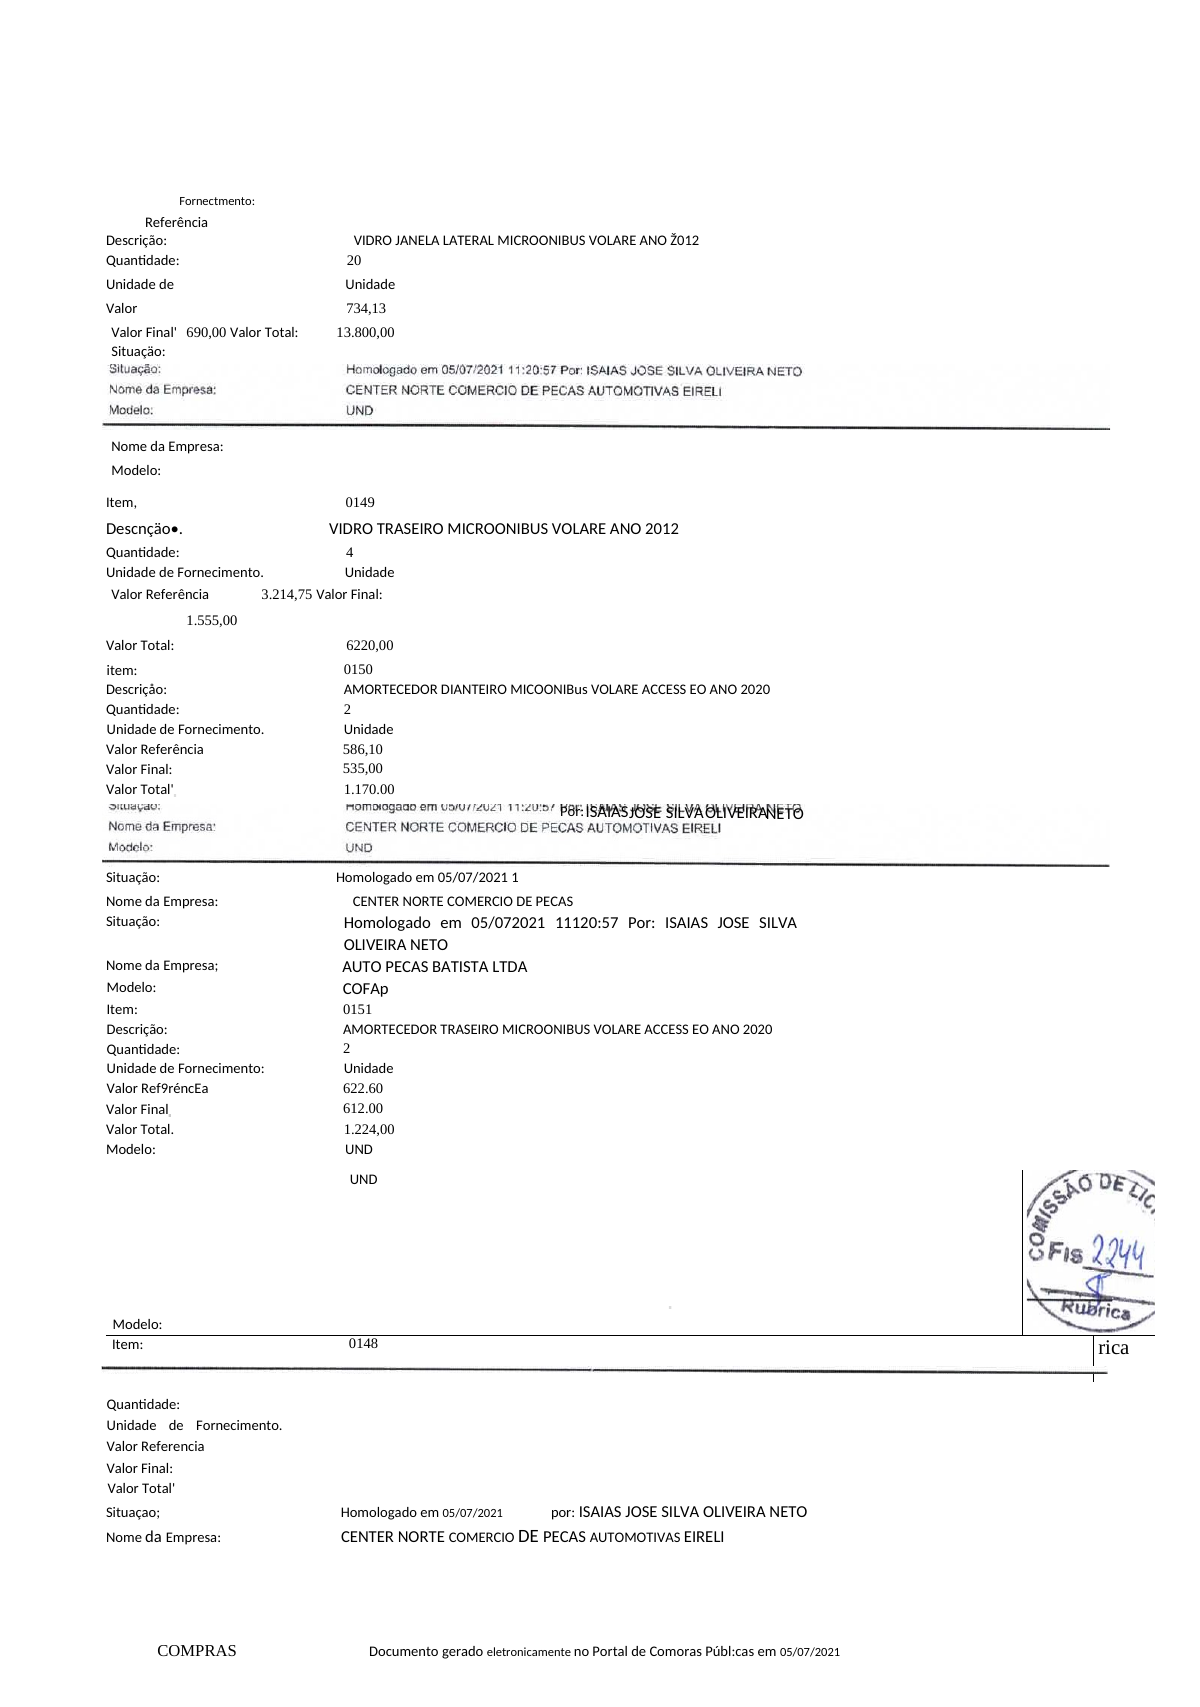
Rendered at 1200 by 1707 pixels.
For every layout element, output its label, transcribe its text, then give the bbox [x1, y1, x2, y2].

table_cell Valor Total. [106, 1121, 341, 1140]
table_cell COFAp [340, 978, 797, 1000]
table_cell AMORTECEDOR TRASEIRO MICROONIBUS VOLARE ACCESS EO ANO 2020 [341, 1020, 795, 1040]
table_cell 2 [341, 1040, 795, 1059]
table_cell AUTO PECAS BATISTA LTDA [340, 956, 797, 978]
text Unidade de Fornecimento. Unidade [106, 563, 926, 581]
table_cell 612.00 [341, 1100, 795, 1121]
table_header Item: [106, 1000, 341, 1020]
table_cell 535,00 [340, 760, 790, 781]
text Valor Total: 6220,00 [106, 637, 926, 654]
table_cell 586,10 [340, 741, 790, 760]
table_cell Unidade de Fornecimento: [106, 1060, 341, 1080]
table_cell Descriçåo: [106, 680, 340, 701]
text Quantidade: 4 [106, 543, 926, 561]
text Nome da Empresa: Modelo: [111, 430, 259, 479]
table_cell Descrição: [106, 1020, 341, 1040]
table_cell 622.60 [341, 1080, 795, 1100]
text Nome da Empresa: CENTER NORTE COMERCIO DE PECAS [106, 892, 926, 910]
text [106, 800, 926, 804]
table_cell Nome da Empresa; [106, 956, 340, 978]
table_header UND [344, 1170, 1022, 1335]
table_header item: [106, 661, 340, 680]
table_header Homologado em 05/072021 11120:57 Por: ISAIAS JOSE SILVA OLIVEIRA NETO [340, 913, 797, 956]
table_cell 2 [340, 701, 790, 720]
text Valor Final' 690,00 Valor Total: 13.800,00 Situaçäo: [111, 323, 414, 360]
table_cell 1.170.00 [340, 781, 790, 800]
table_header Modelo: [106, 1170, 343, 1335]
table_header [1023, 1170, 1155, 1335]
table_header 0151 [341, 1000, 795, 1020]
table_cell Valor Final [106, 1100, 341, 1121]
table_cell 0148 [344, 1336, 1064, 1366]
table_cell Unidade [341, 1060, 795, 1080]
table_header 0150 [340, 661, 790, 680]
table_cell Valor Referência [106, 741, 340, 760]
text Valor 734,13 [106, 299, 926, 317]
table_cell Unidade [340, 720, 790, 741]
table_cell Quantidade: [106, 1040, 341, 1059]
table_cell Valor Final: [106, 760, 340, 781]
table_cell Valor Ref9réncEa [106, 1080, 341, 1100]
table_cell [1064, 1374, 1093, 1382]
text Quantidade: 20 [106, 251, 926, 269]
table_cell [106, 1374, 343, 1382]
table_cell 1.224,00 [341, 1121, 795, 1140]
table_cell Modelo: [106, 978, 340, 1000]
text Valor Referência 3.214,75 Valor Final: 1.555,00 [111, 586, 425, 629]
text Descnçäo•. VIDRO TRASEIRO MICROONIBUS VOLARE ANO 2012 [106, 518, 926, 538]
table_cell Unidade de Fornecimento. [106, 720, 340, 741]
table_cell [344, 1374, 1064, 1382]
text Descrição: VIDRO JANELA LATERAL MICROONIBUS VOLARE ANO Ž012 [106, 231, 926, 249]
text Item, 0149 [106, 494, 926, 512]
table_cell rica [1094, 1336, 1155, 1382]
table_cell Item: [106, 1336, 343, 1366]
table_cell AMORTECEDOR DIANTEIRO MICOONIBus VOLARE ACCESS EO ANO 2020 [340, 680, 790, 701]
text Unidade de Unidade [106, 275, 926, 293]
table_header Situação: [106, 913, 340, 956]
text Situação: Homologado em 05/07/2021 1 [106, 867, 926, 886]
text Modelo: UND [106, 1140, 926, 1158]
table_cell Quantidade: [106, 701, 340, 720]
table_cell [1064, 1336, 1093, 1366]
table_cell Valor Total' [106, 781, 340, 800]
